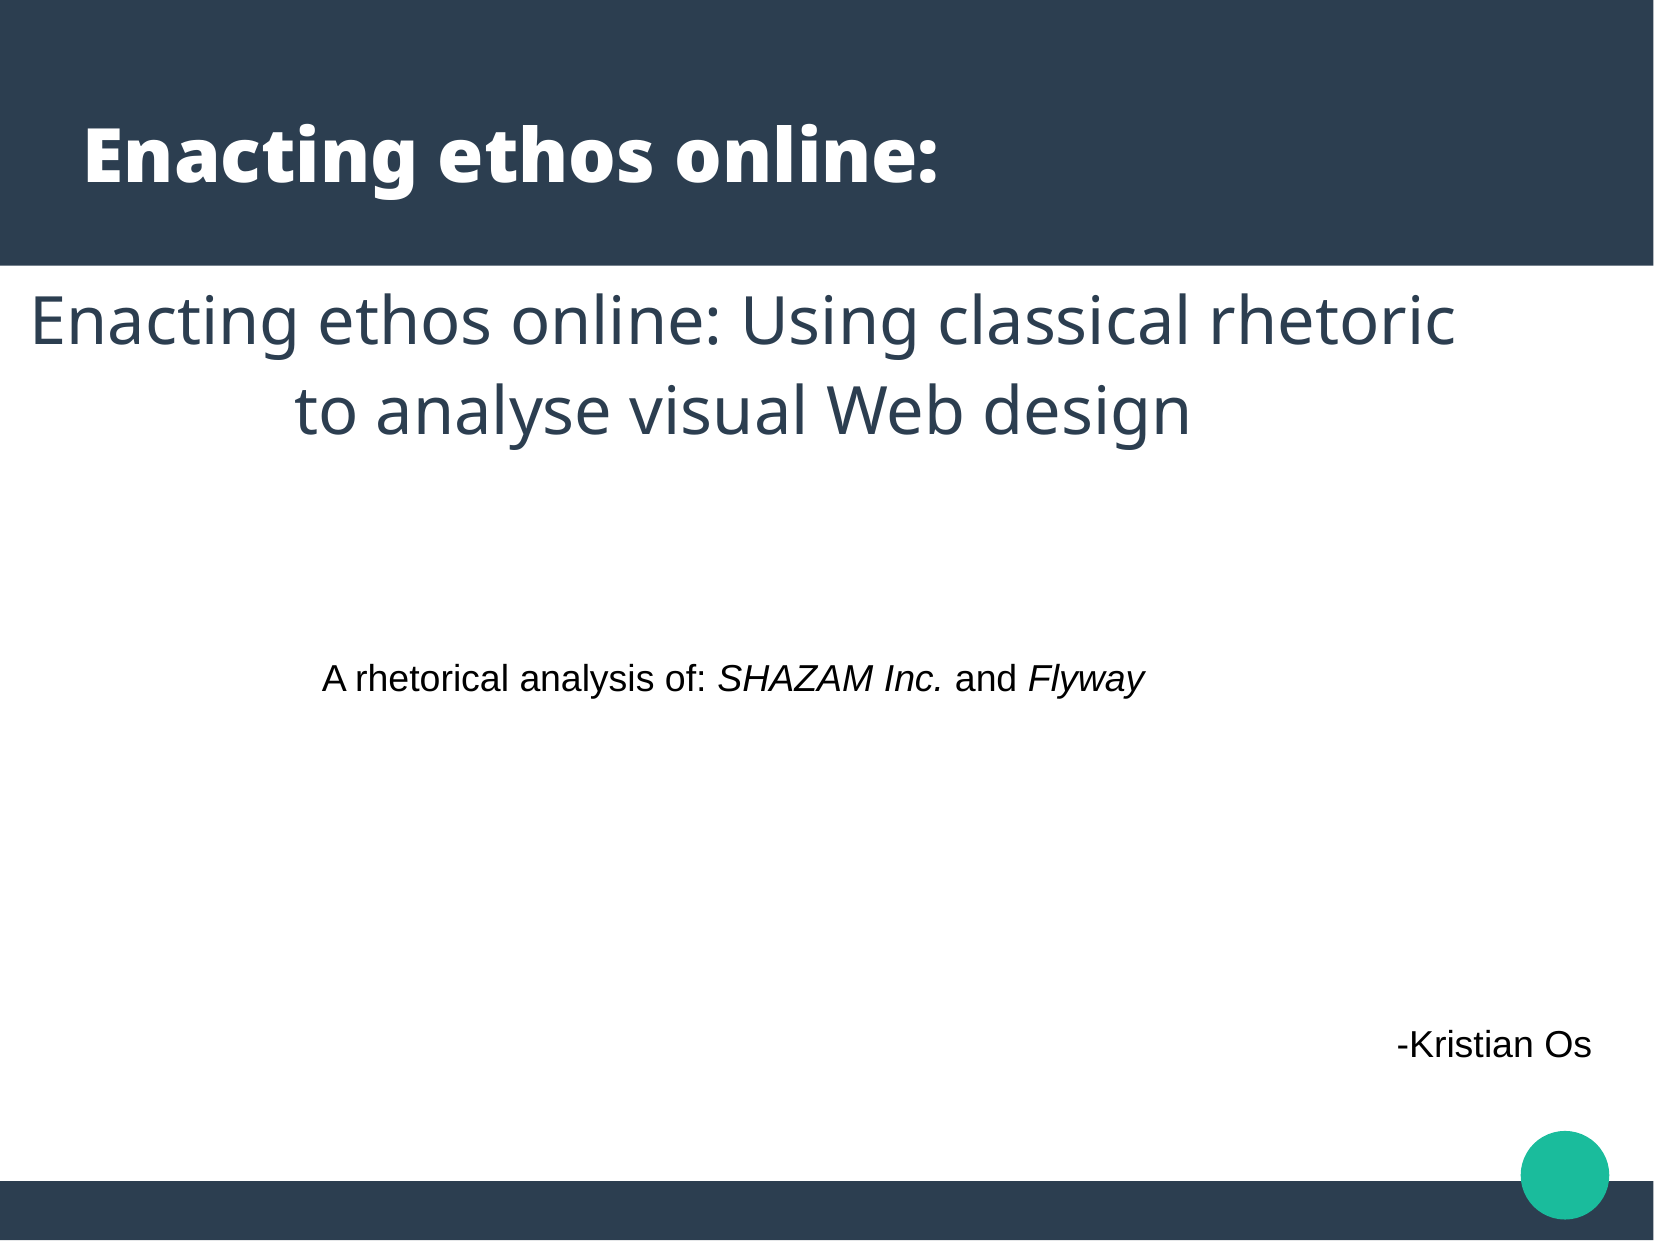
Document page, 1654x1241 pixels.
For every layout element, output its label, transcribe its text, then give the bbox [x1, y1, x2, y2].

subtitle Enacting ethos online: Using classical rhetoric to analyse visual Web design [0, 266, 1489, 461]
title Enacting ethos online: [82, 49, 1571, 257]
text_box A rhetorical analysis of: SHAZAM Inc. and Flyway [307, 649, 1170, 707]
text_box -Kristian Os [1381, 1015, 1620, 1097]
